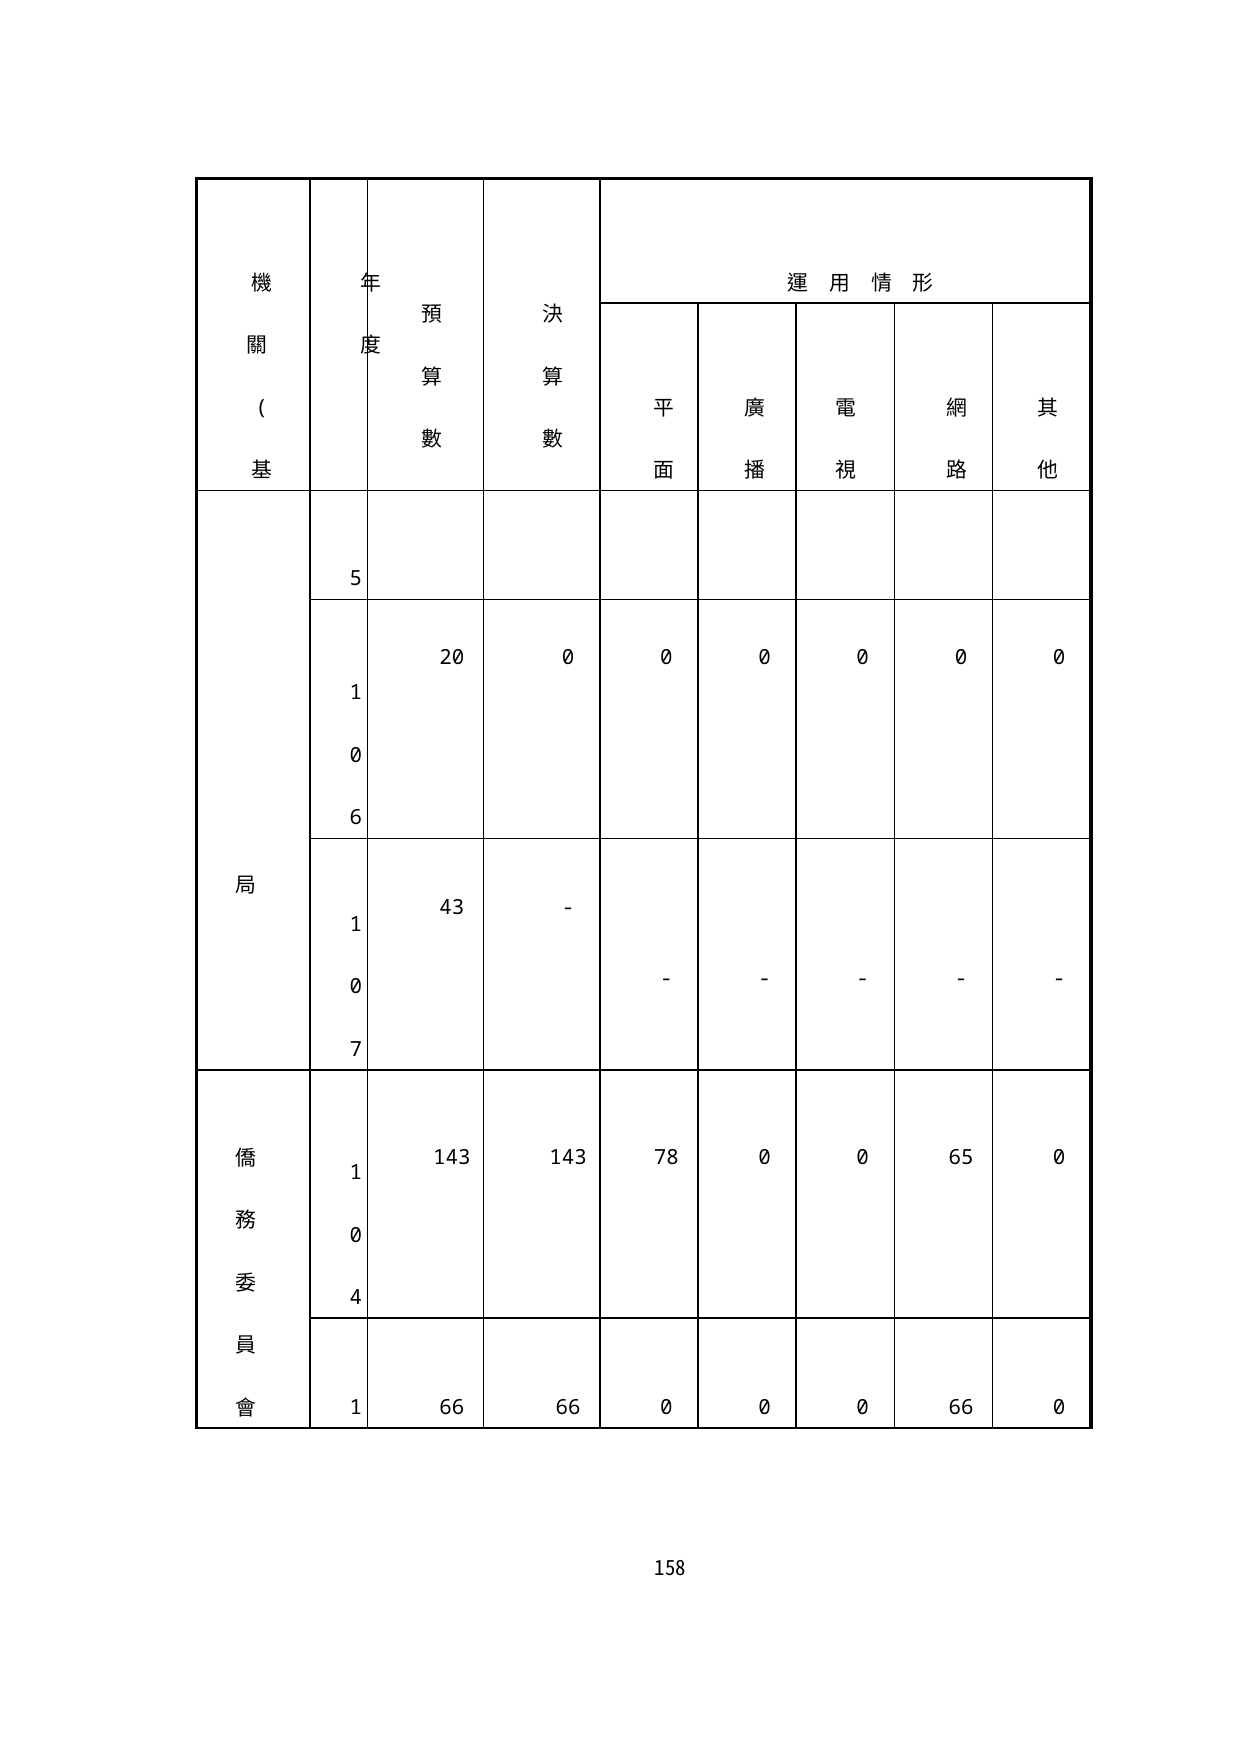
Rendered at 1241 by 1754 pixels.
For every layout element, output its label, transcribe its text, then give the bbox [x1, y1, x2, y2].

table_cell 0 [993, 1071, 1089, 1317]
table_cell 0 [797, 600, 894, 838]
table_cell 0 [484, 600, 599, 838]
table_cell [993, 491, 1089, 598]
table_cell 65 [895, 1071, 992, 1317]
table_cell 20 [368, 600, 483, 838]
table_cell - [484, 839, 599, 1069]
table_cell 廣播 [699, 304, 795, 490]
table_cell [895, 491, 992, 598]
table_cell 局 [198, 491, 309, 1069]
table_cell 平面 [601, 304, 697, 490]
table_cell 0 [699, 1071, 795, 1317]
table_cell - [601, 839, 697, 1069]
table_cell 66 [484, 1319, 599, 1427]
table_header 決算數 [484, 180, 599, 490]
table_cell 0 [797, 1071, 894, 1317]
table_cell 0 [797, 1319, 894, 1427]
table_cell 0 [993, 1319, 1089, 1427]
table_cell 網路 [895, 304, 992, 490]
table_cell 1 [311, 1319, 367, 1427]
table_cell 104 [311, 1071, 367, 1317]
table_cell 電視 [797, 304, 894, 490]
table_cell - [797, 839, 894, 1069]
table_header 運用情形 [601, 180, 1089, 302]
table_cell 78 [601, 1071, 697, 1317]
table_cell 143 [368, 1071, 483, 1317]
table_cell [699, 491, 795, 598]
table_cell 0 [699, 600, 795, 838]
table_cell - [895, 839, 992, 1069]
table_cell 僑務委員會 [198, 1071, 309, 1427]
table_cell 0 [601, 600, 697, 838]
table_cell 其他 [993, 304, 1089, 490]
table_cell - [993, 839, 1089, 1069]
table_header 年度 [311, 180, 367, 490]
table_cell 0 [699, 1319, 795, 1427]
table_cell 66 [368, 1319, 483, 1427]
table_cell [601, 491, 697, 598]
table_cell 107 [311, 839, 367, 1069]
table_cell - [699, 839, 795, 1069]
table_header 預算數 [368, 180, 483, 490]
table_cell 143 [484, 1071, 599, 1317]
table_cell 43 [368, 839, 483, 1069]
table_cell 0 [993, 600, 1089, 838]
table_cell [368, 491, 483, 598]
table_cell 0 [895, 600, 992, 838]
table_cell 106 [311, 600, 367, 838]
table_cell 0 [601, 1319, 697, 1427]
table_cell [797, 491, 894, 598]
table_cell 66 [895, 1319, 992, 1427]
table_cell 5 [311, 491, 367, 598]
table_cell [484, 491, 599, 598]
table_header 機關(基金)名稱 [198, 180, 309, 490]
